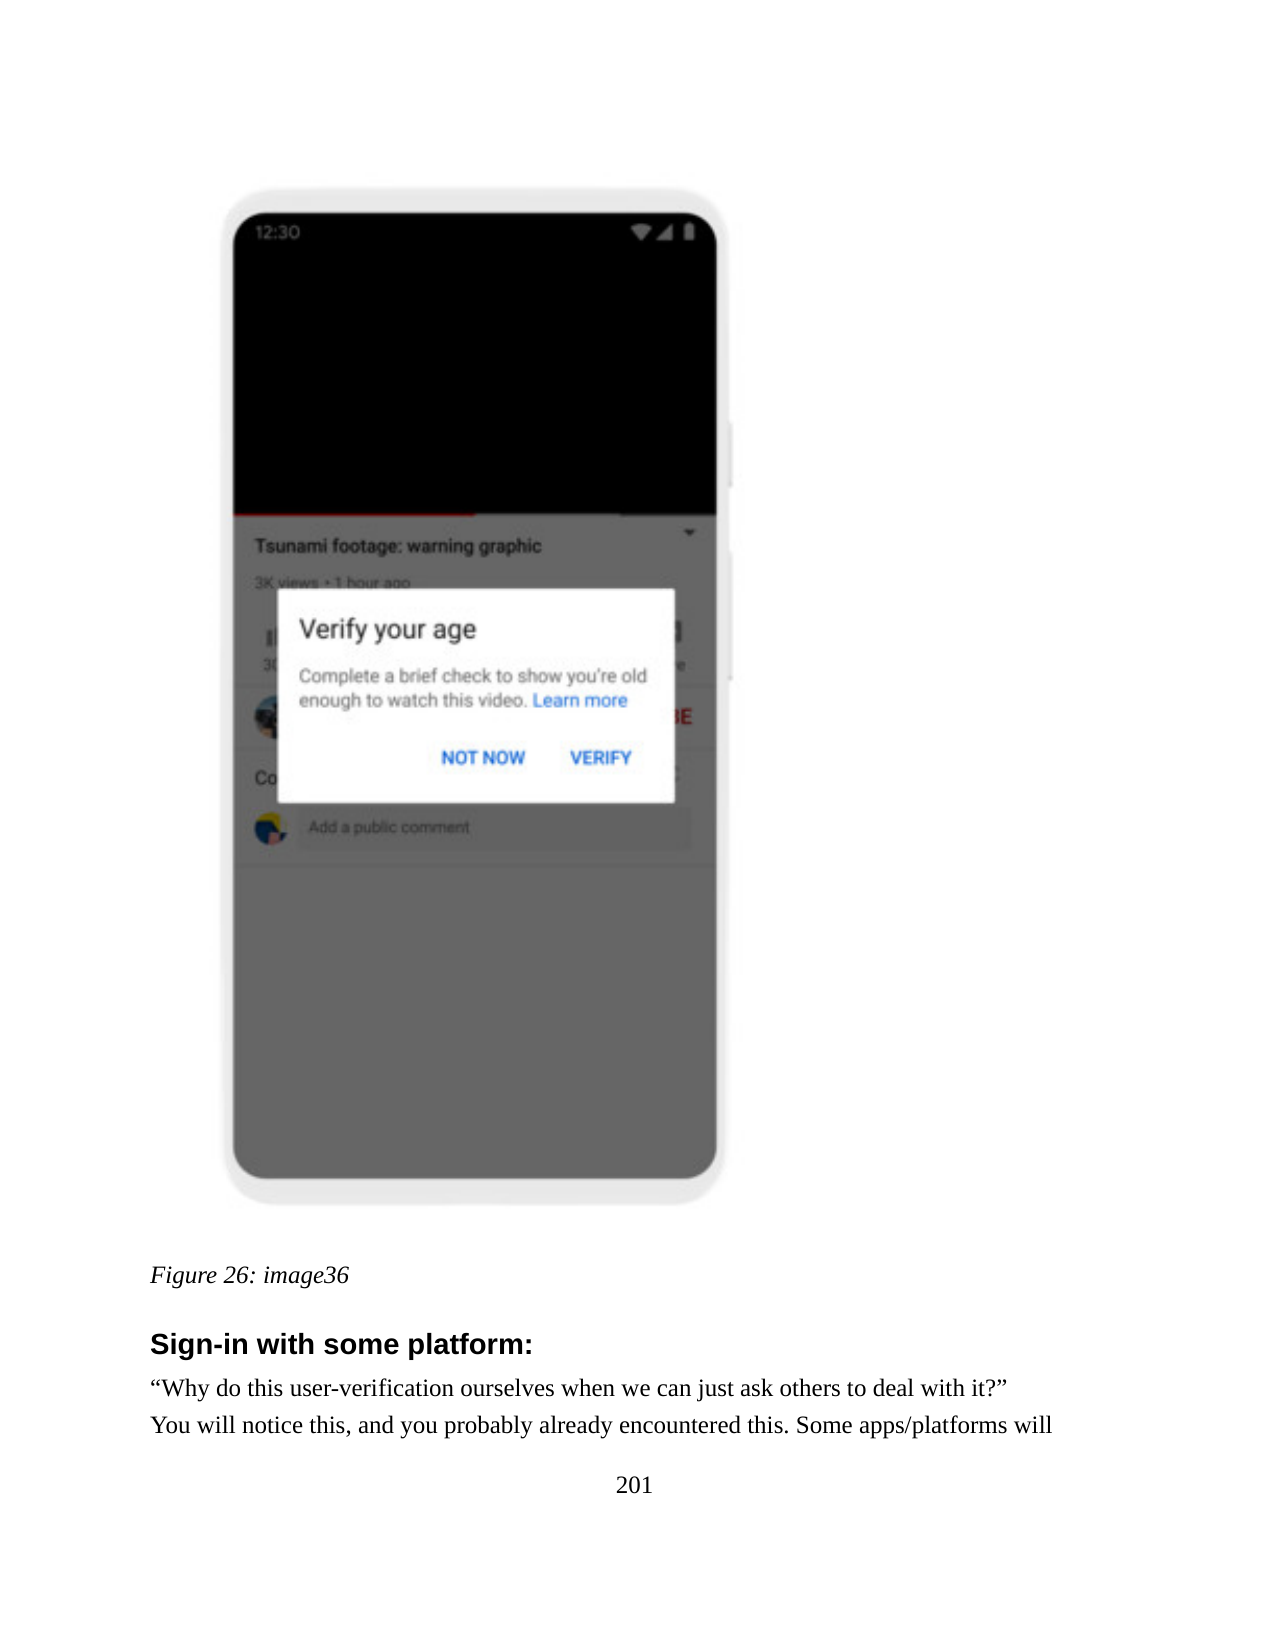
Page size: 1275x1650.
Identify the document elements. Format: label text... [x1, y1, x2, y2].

text Figure 26: image36 [150, 1260, 1125, 1289]
picture [150, 150, 811, 1248]
text You will notice this, and you probably already encountered this. Some apps/platforms will [150, 1410, 1125, 1439]
subtitle Sign-in with some platform: [150, 1327, 1125, 1360]
text “Why do this user-verification ourselves when we can just ask others to deal with it?” [150, 1373, 1125, 1401]
